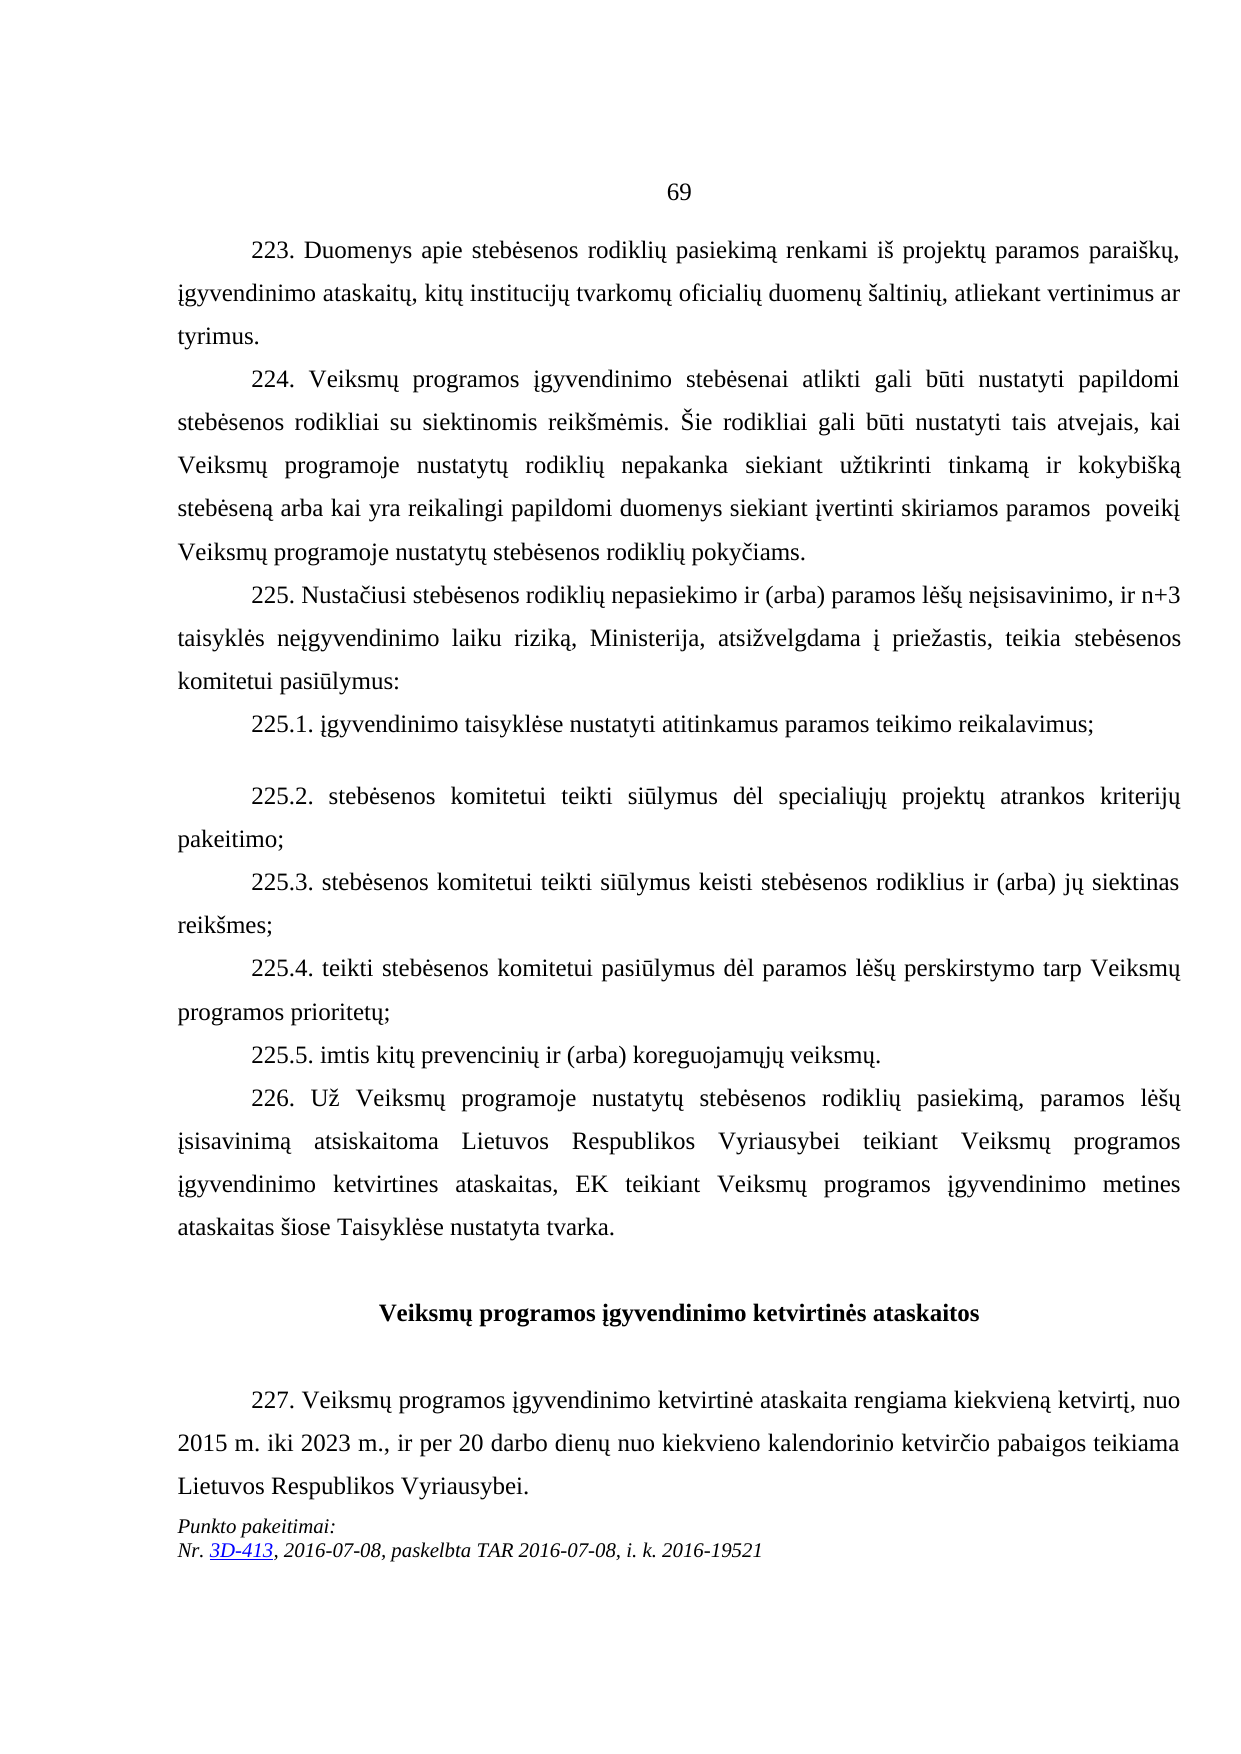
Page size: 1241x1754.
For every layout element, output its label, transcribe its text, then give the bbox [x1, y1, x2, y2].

text 225.4. teikti stebėsenos komitetui pasiūlymus dėl paramos lėšų perskirstymo tarp Veiksmų programos prioritetų; [177, 953, 1181, 1025]
text Veiksmų programos įgyvendinimo ketvirtinės ataskaitos [177, 1298, 1181, 1327]
text 224. Veiksmų programos įgyvendinimo stebėsenai atlikti gali būti nustatyti papildomi stebėsenos rodikliai su siektinomis reikšmėmis. Šie rodikliai gali būti nustatyti tais atvejais, kai Veiksmų programoje nustatytų rodiklių nepakanka siekiant užtikrinti tinkamą ir kokybišką stebėseną arba kai yra reikalingi papildomi duomenys siekiant įvertinti skiriamos paramos poveikį Veiksmų programoje nustatytų stebėsenos rodiklių pokyčiams. [177, 364, 1181, 565]
text Nr. 3D-413, 2016-07-08, paskelbta TAR 2016-07-08, i. k. 2016-19521 [177, 1538, 1181, 1562]
text 226. Už Veiksmų programoje nustatytų stebėsenos rodiklių pasiekimą, paramos lėšų įsisavinimą atsiskaitoma Lietuvos Respublikos Vyriausybei teikiant Veiksmų programos įgyvendinimo ketvirtines ataskaitas, EK teikiant Veiksmų programos įgyvendinimo metines ataskaitas šiose Taisyklėse nustatyta tvarka. [177, 1083, 1181, 1241]
text 225.1. įgyvendinimo taisyklėse nustatyti atitinkamus paramos teikimo reikalavimus; [177, 709, 1181, 738]
text Punkto pakeitimai: [177, 1514, 1181, 1538]
text 225. Nustačiusi stebėsenos rodiklių nepasiekimo ir (arba) paramos lėšų neįsisavinimo, ir n+3 taisyklės neįgyvendinimo laiku riziką, Ministerija, atsižvelgdama į priežastis, teikia stebėsenos komitetui pasiūlymus: [177, 580, 1181, 695]
text 225.5. imtis kitų prevencinių ir (arba) koreguojamųjų veiksmų. [177, 1040, 1181, 1068]
text 227. Veiksmų programos įgyvendinimo ketvirtinė ataskaita rengiama kiekvieną ketvirtį, nuo 2015 m. iki 2023 m., ir per 20 darbo dienų nuo kiekvieno kalendorinio ketvirčio pabaigos teikiama Lietuvos Respublikos Vyriausybei. [177, 1385, 1181, 1500]
text 225.3. stebėsenos komitetui teikti siūlymus keisti stebėsenos rodiklius ir (arba) jų siektinas reikšmes; [177, 867, 1181, 939]
text 223. Duomenys apie stebėsenos rodiklių pasiekimą renkami iš projektų paramos paraiškų, įgyvendinimo ataskaitų, kitų institucijų tvarkomų oficialių duomenų šaltinių, atliekant vertinimus ar tyrimus. [177, 235, 1181, 350]
text 225.2. stebėsenos komitetui teikti siūlymus dėl specialiųjų projektų atrankos kriterijų pakeitimo; [177, 781, 1181, 853]
